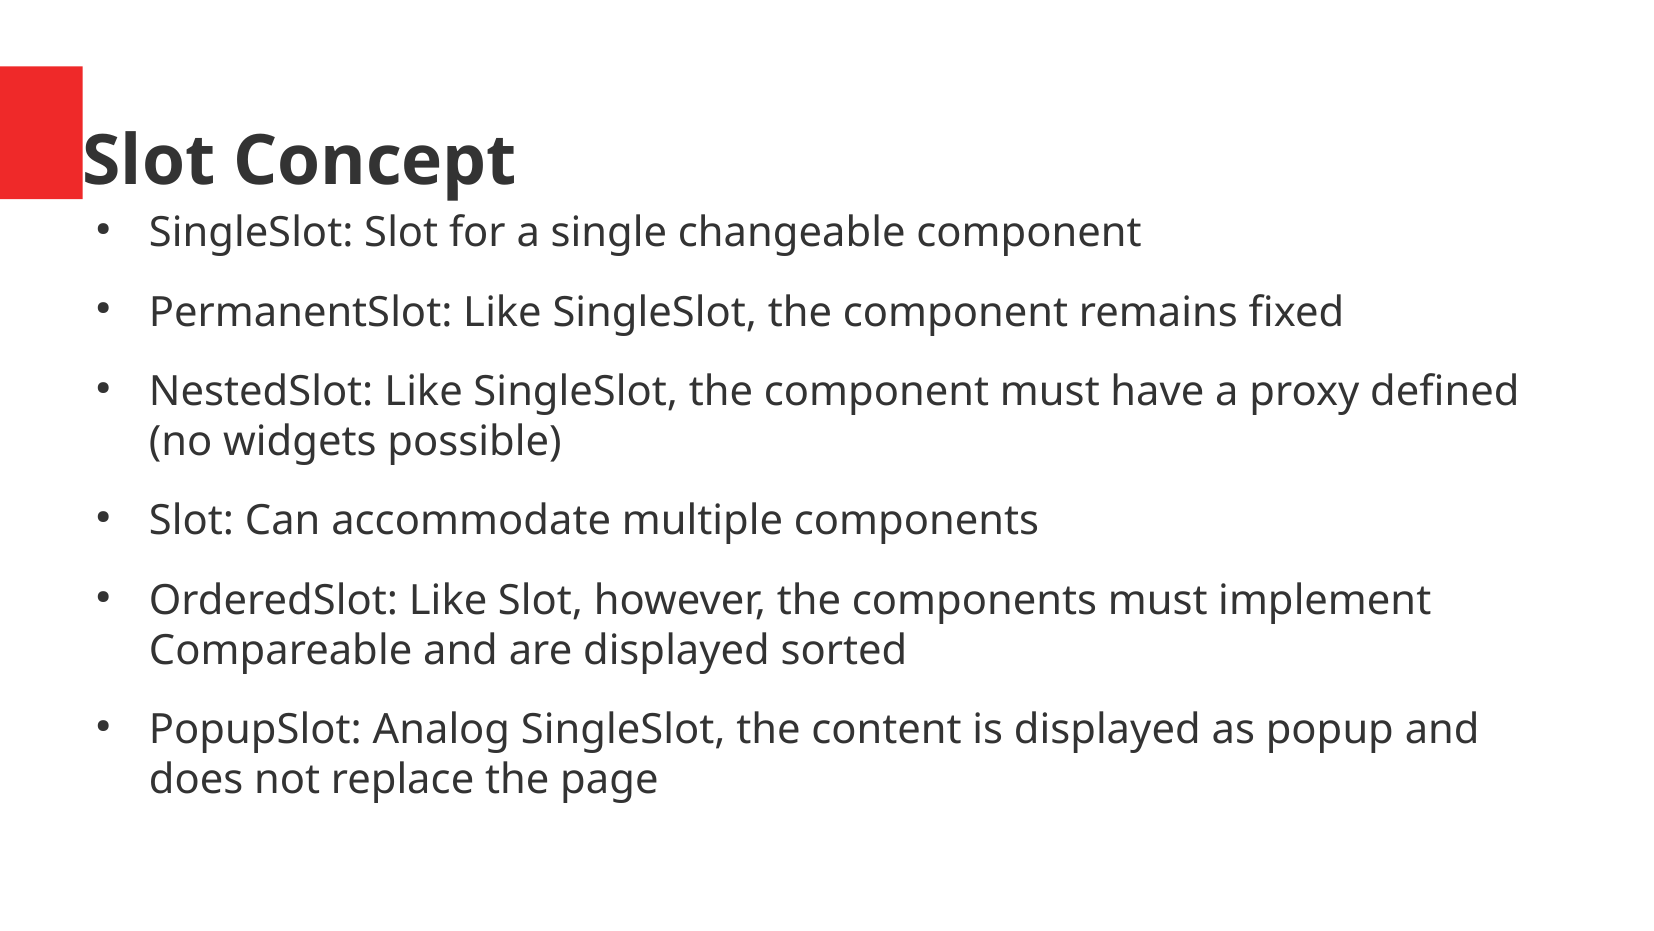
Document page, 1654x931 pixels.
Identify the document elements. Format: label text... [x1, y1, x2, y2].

list SingleSlot: Slot for a single changeable component PermanentSlot: Like SingleSlot, the component remains fixed NestedSlot: Like SingleSlot, the component must have a proxy defined (no widgets possible) Slot: Can accommodate multiple components OrderedSlot: Like Slot, however, the components must implement Compareable and are displayed sorted PopupSlot: Analog SingleSlot, the content is displayed as popup and does not replace the page [78, 205, 1567, 804]
title Slot Concept [82, 33, 1571, 196]
